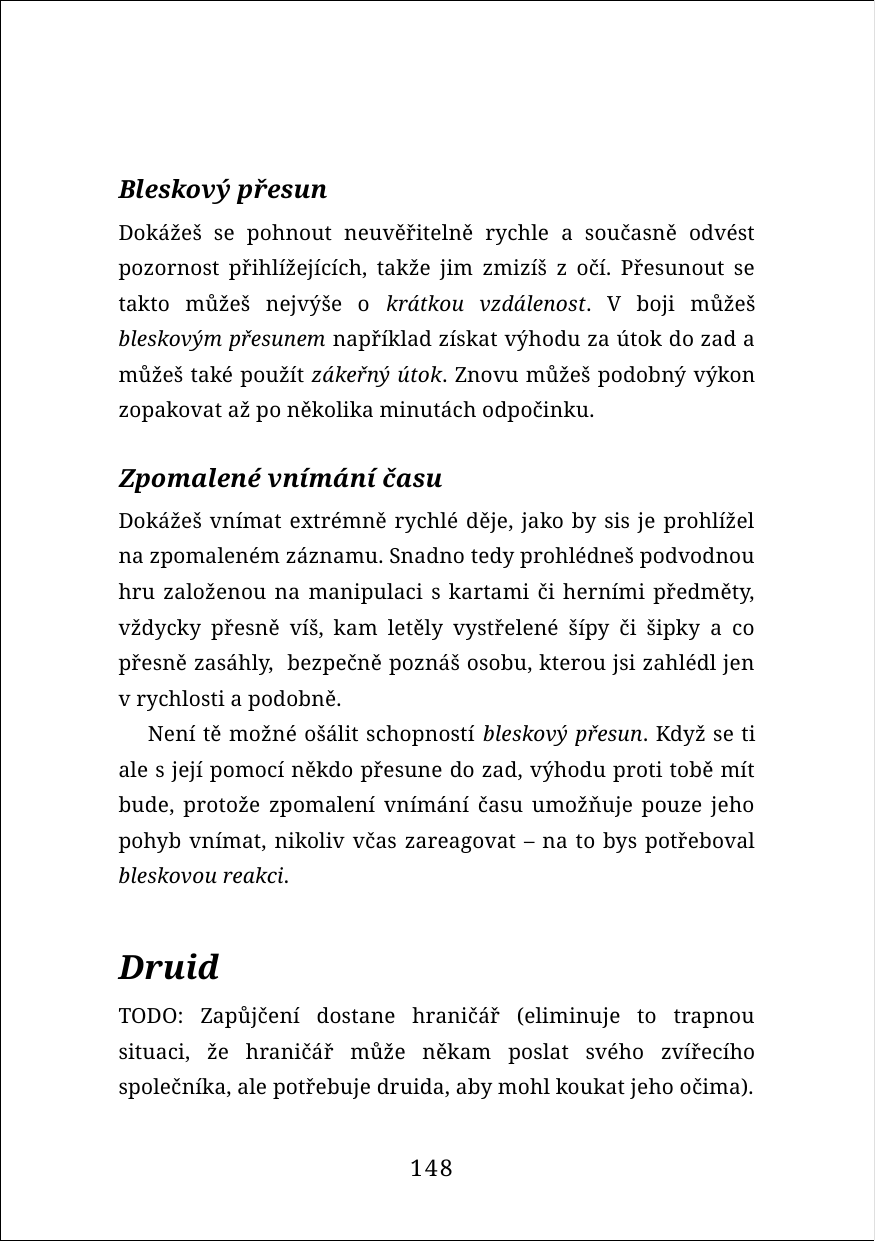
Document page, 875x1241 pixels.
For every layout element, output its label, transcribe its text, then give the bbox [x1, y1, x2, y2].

subtitle Bleskový přesun [118, 172, 756, 206]
subtitle Druid [118, 944, 756, 989]
text TODO: Zapůjčení dostane hraničář (eliminuje to trapnou situaci, že hraničář může někam poslat svého zvířecího společníka, ale potřebuje druida, aby mohl koukat jeho očima). [118, 1001, 756, 1101]
subtitle Zpomalené vnímání času [118, 460, 756, 494]
text Dokážeš se pohnout neuvěřitelně rychle a současně odvést pozornost přihlížejících, takže jim zmizíš z očí. Přesunout se takto můžeš nejvýše o krátkou vzdálenost. V boji můžeš bleskovým přesunem například získat výhodu za útok do zad a můžeš také použít zákeřný útok. Znovu můžeš podobný výkon zopakovat až po několika minutách odpočinku. [118, 218, 756, 424]
text Dokážeš vnímat extrémně rychlé děje, jako by sis je prohlížel na zpomaleném záznamu. Snadno tedy prohlédneš podvodnou hru založenou na manipulaci s kartami či herními předměty, vždycky přesně víš, kam letěly vystřelené šípy či šipky a co přesně zasáhly, bezpečně poznáš osobu, kterou jsi zahlédl jen v rychlosti a podobně. Není tě možné ošálit schopností bleskový přesun. Když se ti ale s její pomocí někdo přesune do zad, výhodu proti tobě mít bude, protože zpomalení vnímání času umožňuje pouze jeho pohyb vnímat, nikoliv včas zareagovat – na to bys potřeboval bleskovou reakci. [118, 506, 756, 890]
